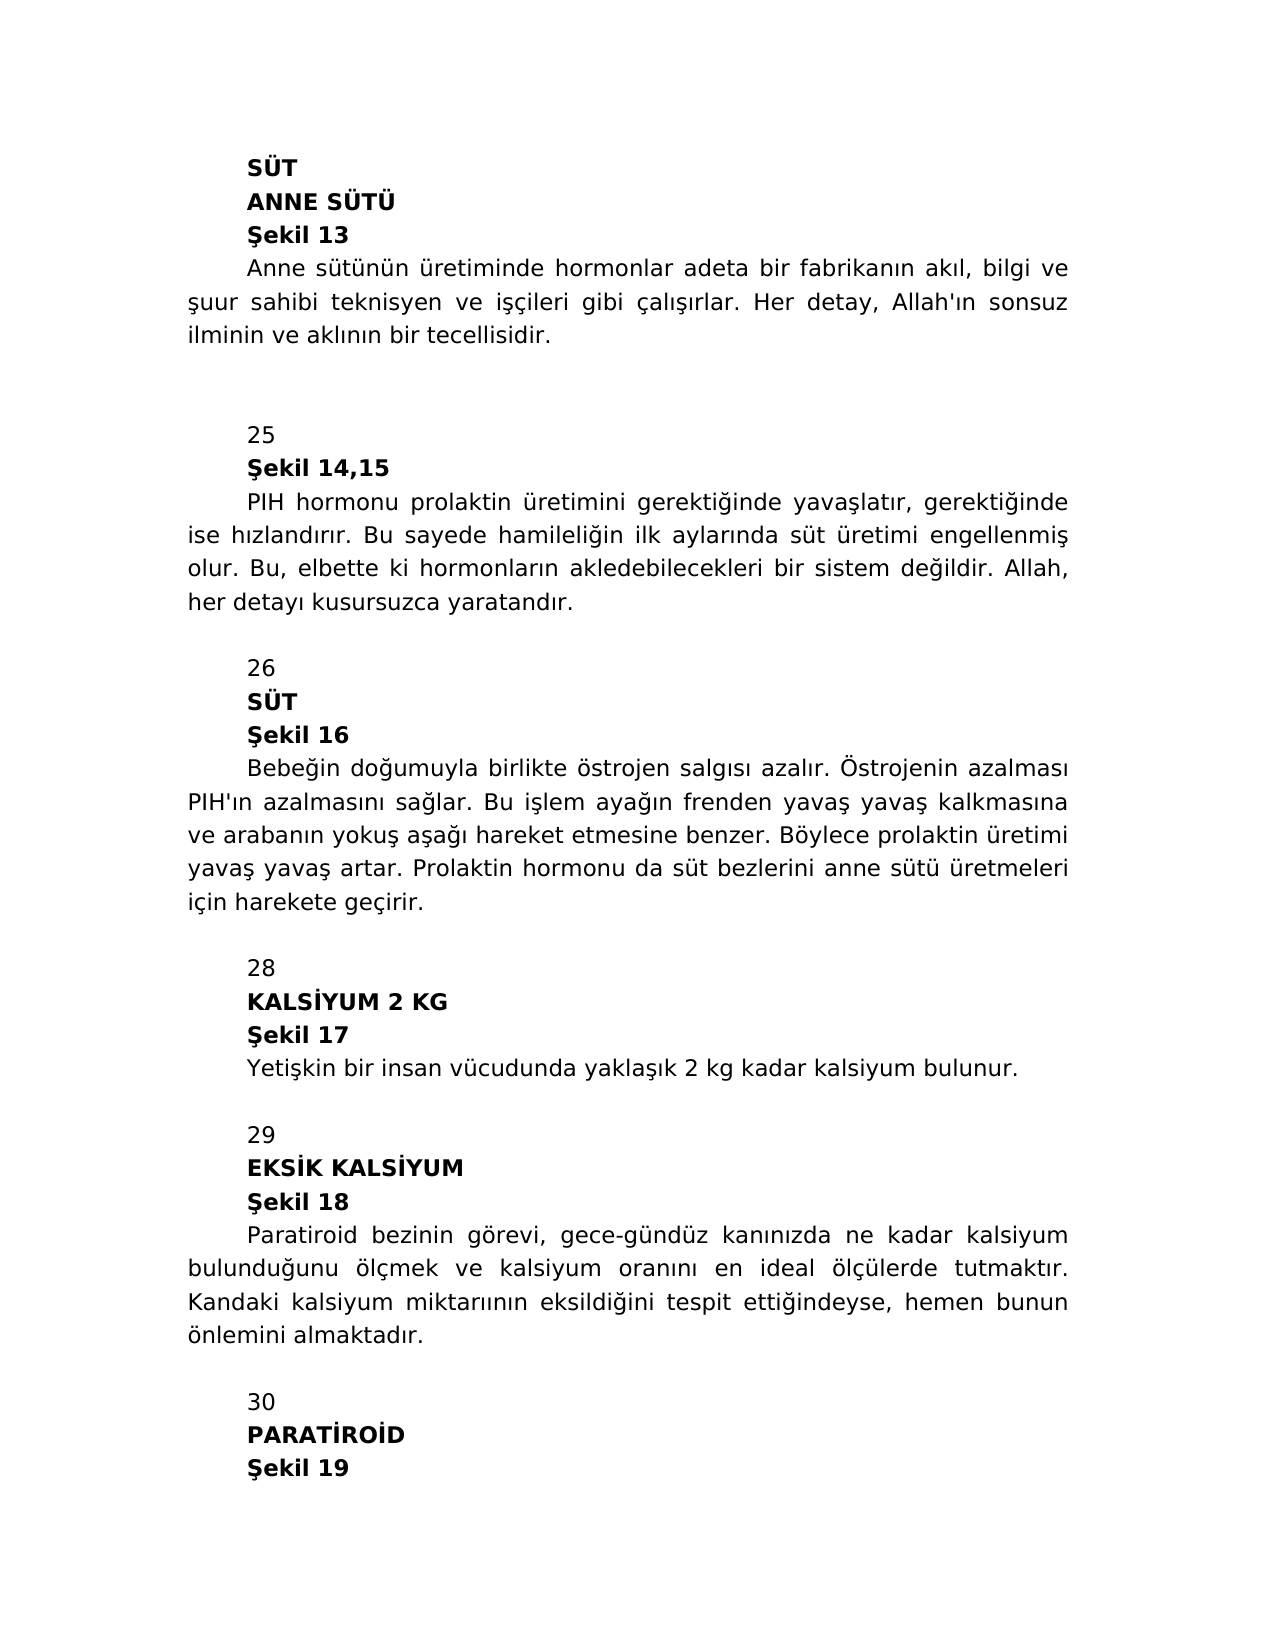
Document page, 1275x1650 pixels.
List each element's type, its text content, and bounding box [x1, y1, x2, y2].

text 30 [187, 1383, 1070, 1417]
text SÜT [187, 683, 1070, 717]
text Bebeğin doğumuyla birlikte östrojen salgısı azalır. Östrojenin azalması PIH'ın azalmasını sağlar. Bu işlem ayağın frenden yavaş yavaş kalkmasına ve arabanın yokuş aşağı hareket etmesine benzer. Böylece prolaktin üretimi yavaş yavaş artar. Prolaktin hormonu da süt bezlerini anne sütü üretmeleri için harekete geçirir. [187, 750, 1070, 917]
text SÜT [187, 150, 1070, 183]
text Paratiroid bezinin görevi, gece-gündüz kanınızda ne kadar kalsiyum bulunduğunu ölçmek ve kalsiyum oranını en ideal ölçülerde tutmaktır. Kandaki kalsiyum miktarıının eksildiğini tespit ettiğindeyse, hemen bunun önlemini almaktadır. [187, 1217, 1070, 1350]
text Yetişkin bir insan vücudunda yaklaşık 2 kg kadar kalsiyum bulunur. [187, 1050, 1070, 1083]
text Şekil 16 [187, 717, 1070, 750]
text 29 [187, 1117, 1070, 1150]
text 25 [187, 417, 1070, 450]
text 26 [187, 650, 1070, 683]
text Şekil 18 [187, 1183, 1070, 1217]
text PARATİROİD [187, 1417, 1070, 1450]
text Şekil 14,15 [187, 450, 1070, 483]
text KALSİYUM 2 KG [187, 983, 1070, 1017]
text Şekil 19 [187, 1450, 1070, 1483]
text 28 [187, 950, 1070, 983]
text ANNE SÜTÜ [187, 183, 1070, 217]
text PIH hormonu prolaktin üretimini gerektiğinde yavaşlatır, gerektiğinde ise hızlandırır. Bu sayede hamileliğin ilk aylarında süt üretimi engellenmiş olur. Bu, elbette ki hormonların akledebilecekleri bir sistem değildir. Allah, her detayı kusursuzca yaratandır. [187, 483, 1070, 617]
text Şekil 17 [187, 1017, 1070, 1050]
text Anne sütünün üretiminde hormonlar adeta bir fabrikanın akıl, bilgi ve şuur sahibi teknisyen ve işçileri gibi çalışırlar. Her detay, Allah'ın sonsuz ilminin ve aklının bir tecellisidir. [187, 250, 1070, 350]
text EKSİK KALSİYUM [187, 1150, 1070, 1183]
text Şekil 13 [187, 217, 1070, 250]
